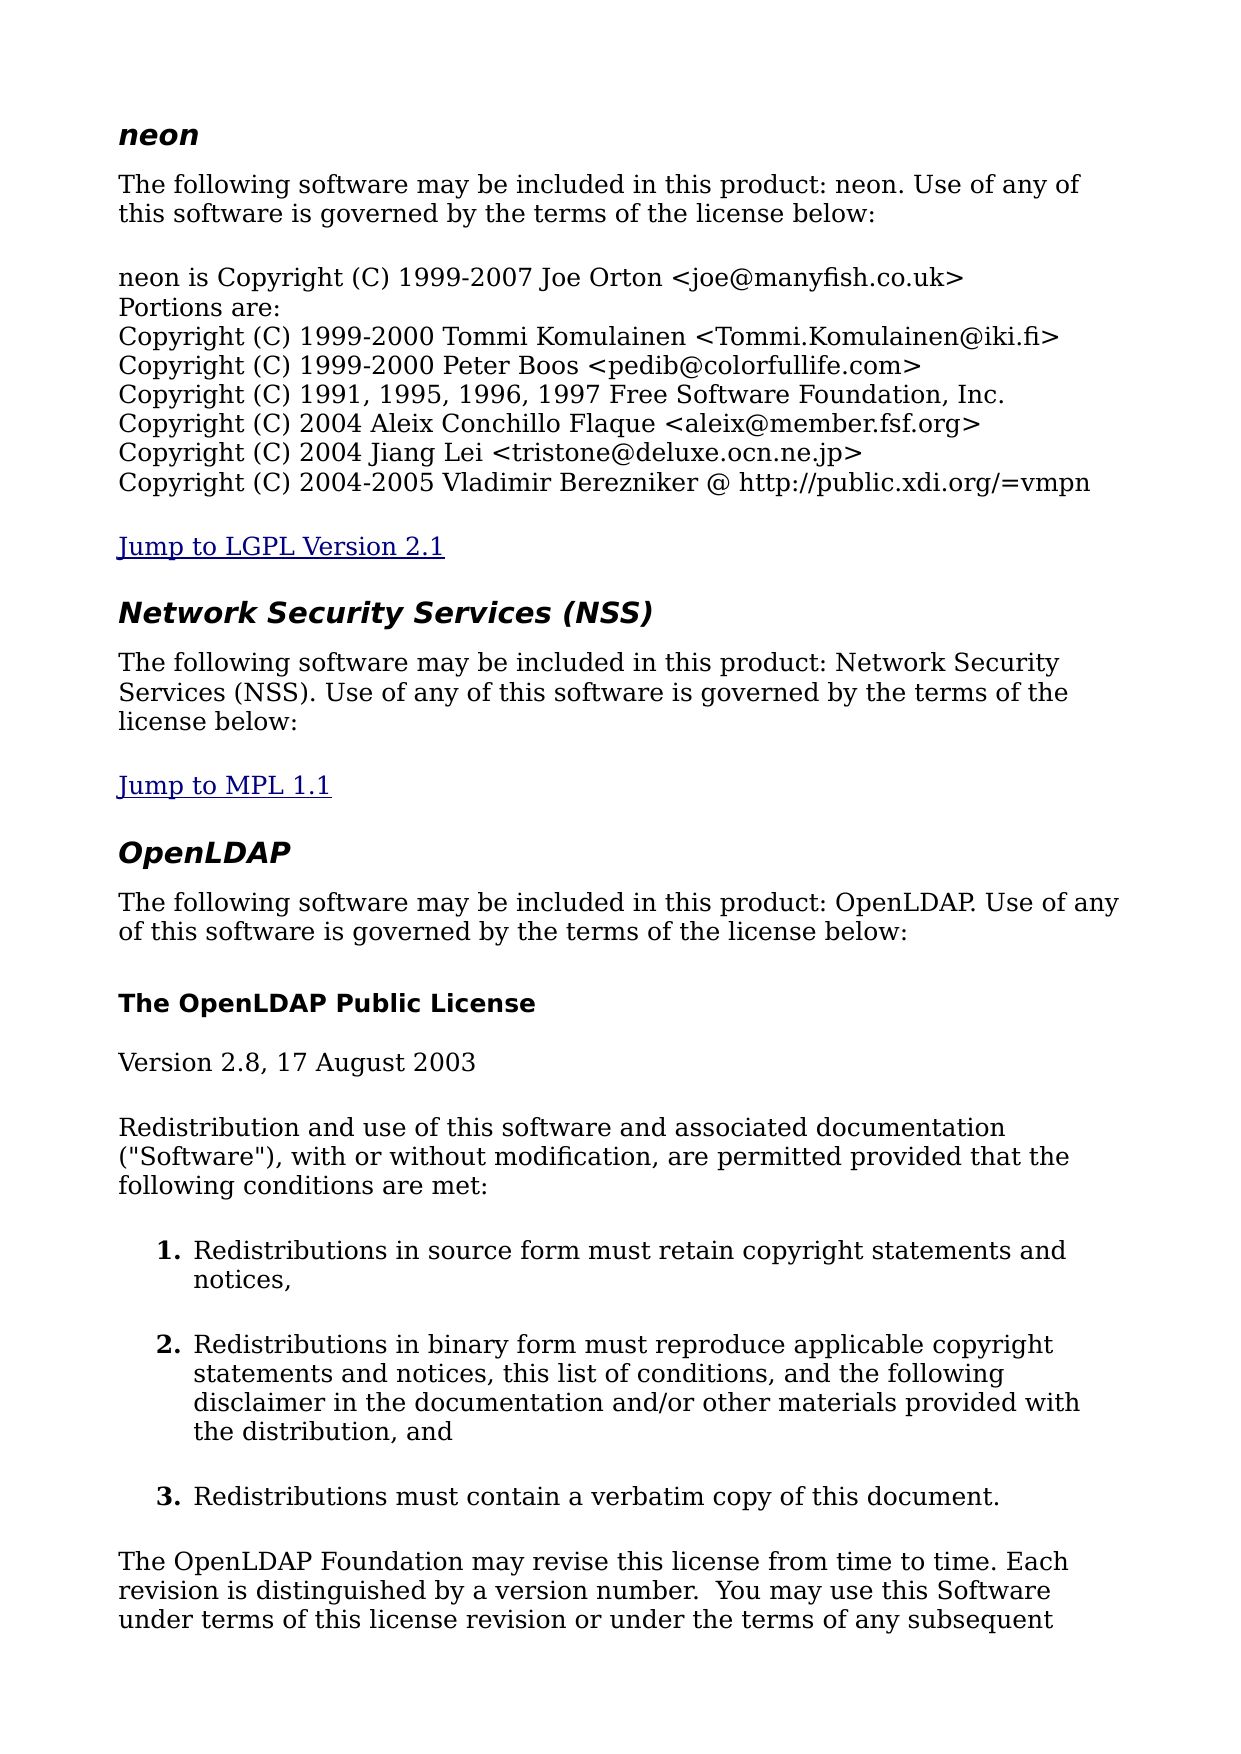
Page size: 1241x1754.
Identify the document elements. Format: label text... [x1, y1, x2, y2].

list Redistributions in source form must retain copyright statements and notices, [156, 1236, 1122, 1294]
text The OpenLDAP Foundation may revise this license from time to time. Each revision is distinguished by a version number. You may use this Software under terms of this license revision or under the terms of any subsequent [118, 1547, 1122, 1634]
subtitle Network Security Services (NSS) [118, 597, 1122, 631]
list Redistributions must contain a verbatim copy of this document. [156, 1482, 1122, 1511]
text The following software may be included in this product: neon. Use of any of this software is governed by the terms of the license below: [118, 170, 1122, 228]
subtitle neon [118, 118, 1122, 152]
text Version 2.8, 17 August 2003 [118, 1048, 1122, 1077]
text Jump to MPL 1.1 [118, 771, 1122, 801]
list Redistributions in binary form must reproduce applicable copyright statements and notices, this list of conditions, and the following disclaimer in the documentation and/or other materials provided with the distribution, and [156, 1329, 1122, 1446]
subtitle The OpenLDAP Public License [118, 989, 1122, 1018]
text Redistribution and use of this software and associated documentation ("Software"), with or without modification, are permitted provided that the following conditions are met: [118, 1113, 1122, 1200]
text neon is Copyright (C) 1999-2007 Joe Orton <joe@manyfish.co.uk> Portions are: Copyright (C) 1999-2000 Tommi Komulainen <Tommi.Komulainen@iki.fi> Copyright (C) 1999-2000 Peter Boos <pedib@colorfullife.com> Copyright (C) 1991, 1995, 1996, 1997 Free Software Foundation, Inc. Copyright (C) 2004 Aleix Conchillo Flaque <aleix@member.fsf.org> Copyright (C) 2004 Jiang Lei <tristone@deluxe.ocn.ne.jp> Copyright (C) 2004-2005 Vladimir Berezniker @ http://public.xdi.org/=vmpn [118, 263, 1122, 497]
text The following software may be included in this product: Network Security Services (NSS). Use of any of this software is governed by the terms of the license below: [118, 648, 1122, 736]
subtitle OpenLDAP [118, 836, 1122, 870]
text Jump to LGPL Version 2.1 [118, 532, 1122, 561]
text The following software may be included in this product: OpenLDAP. Use of any of this software is governed by the terms of the license below: [118, 888, 1122, 946]
